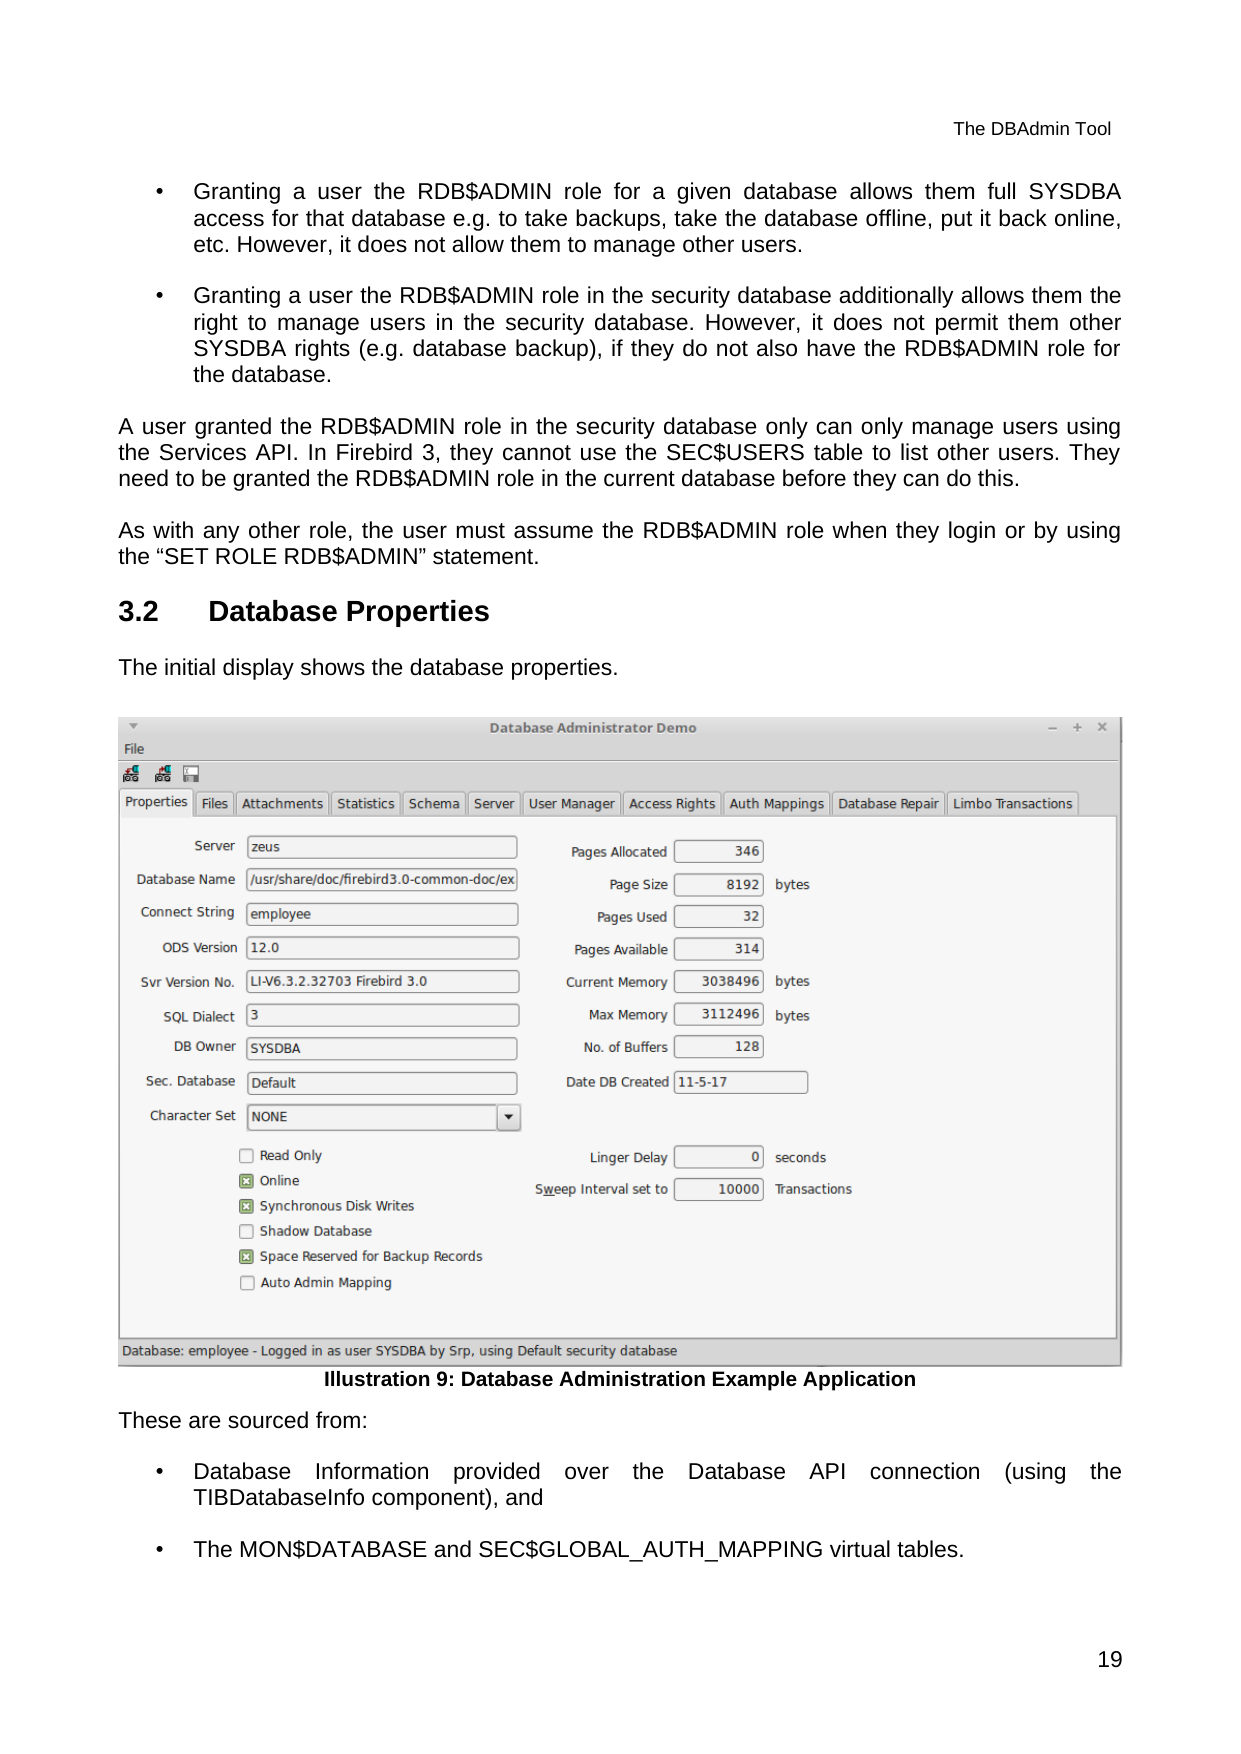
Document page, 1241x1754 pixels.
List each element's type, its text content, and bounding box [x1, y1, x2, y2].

text A user granted the RDB$ADMIN role in the security database only can only manage users using the Services API. In Firebird 3, they cannot use the SEC$USERS table to list other users. They need to be granted the RDB$ADMIN role in the current database before they can do this. [118, 413, 1122, 492]
text As with any other role, the user must assume the RDB$ADMIN role when they login or by using the “SET ROLE RDB$ADMIN” statement. [118, 517, 1122, 569]
list Database Information provided over the Database API connection (using the TIBDatabaseInfo component), and [156, 1458, 1122, 1511]
picture [118, 717, 1123, 1367]
subtitle Database Properties [118, 594, 1122, 628]
list The MON$DATABASE and SEC$GLOBAL_AUTH_MAPPING virtual tables. [156, 1536, 1122, 1562]
text Illustration 9: Database Administration Example Application [118, 1367, 1122, 1391]
text The initial display shows the database properties. [118, 653, 1122, 680]
text These are sourced from: [118, 1391, 1122, 1433]
text [118, 705, 1122, 717]
list Granting a user the RDB$ADMIN role in the security database additionally allows them the right to manage users in the security database. However, it does not permit them other SYSDBA rights (e.g. database backup), if they do not also have the RDB$ADMIN role for the database. [156, 282, 1122, 388]
list Granting a user the RDB$ADMIN role for a given database allows them full SYSDBA access for that database e.g. to take backups, take the database offline, put it back online, etc. However, it does not allow them to manage other users. [156, 178, 1122, 257]
